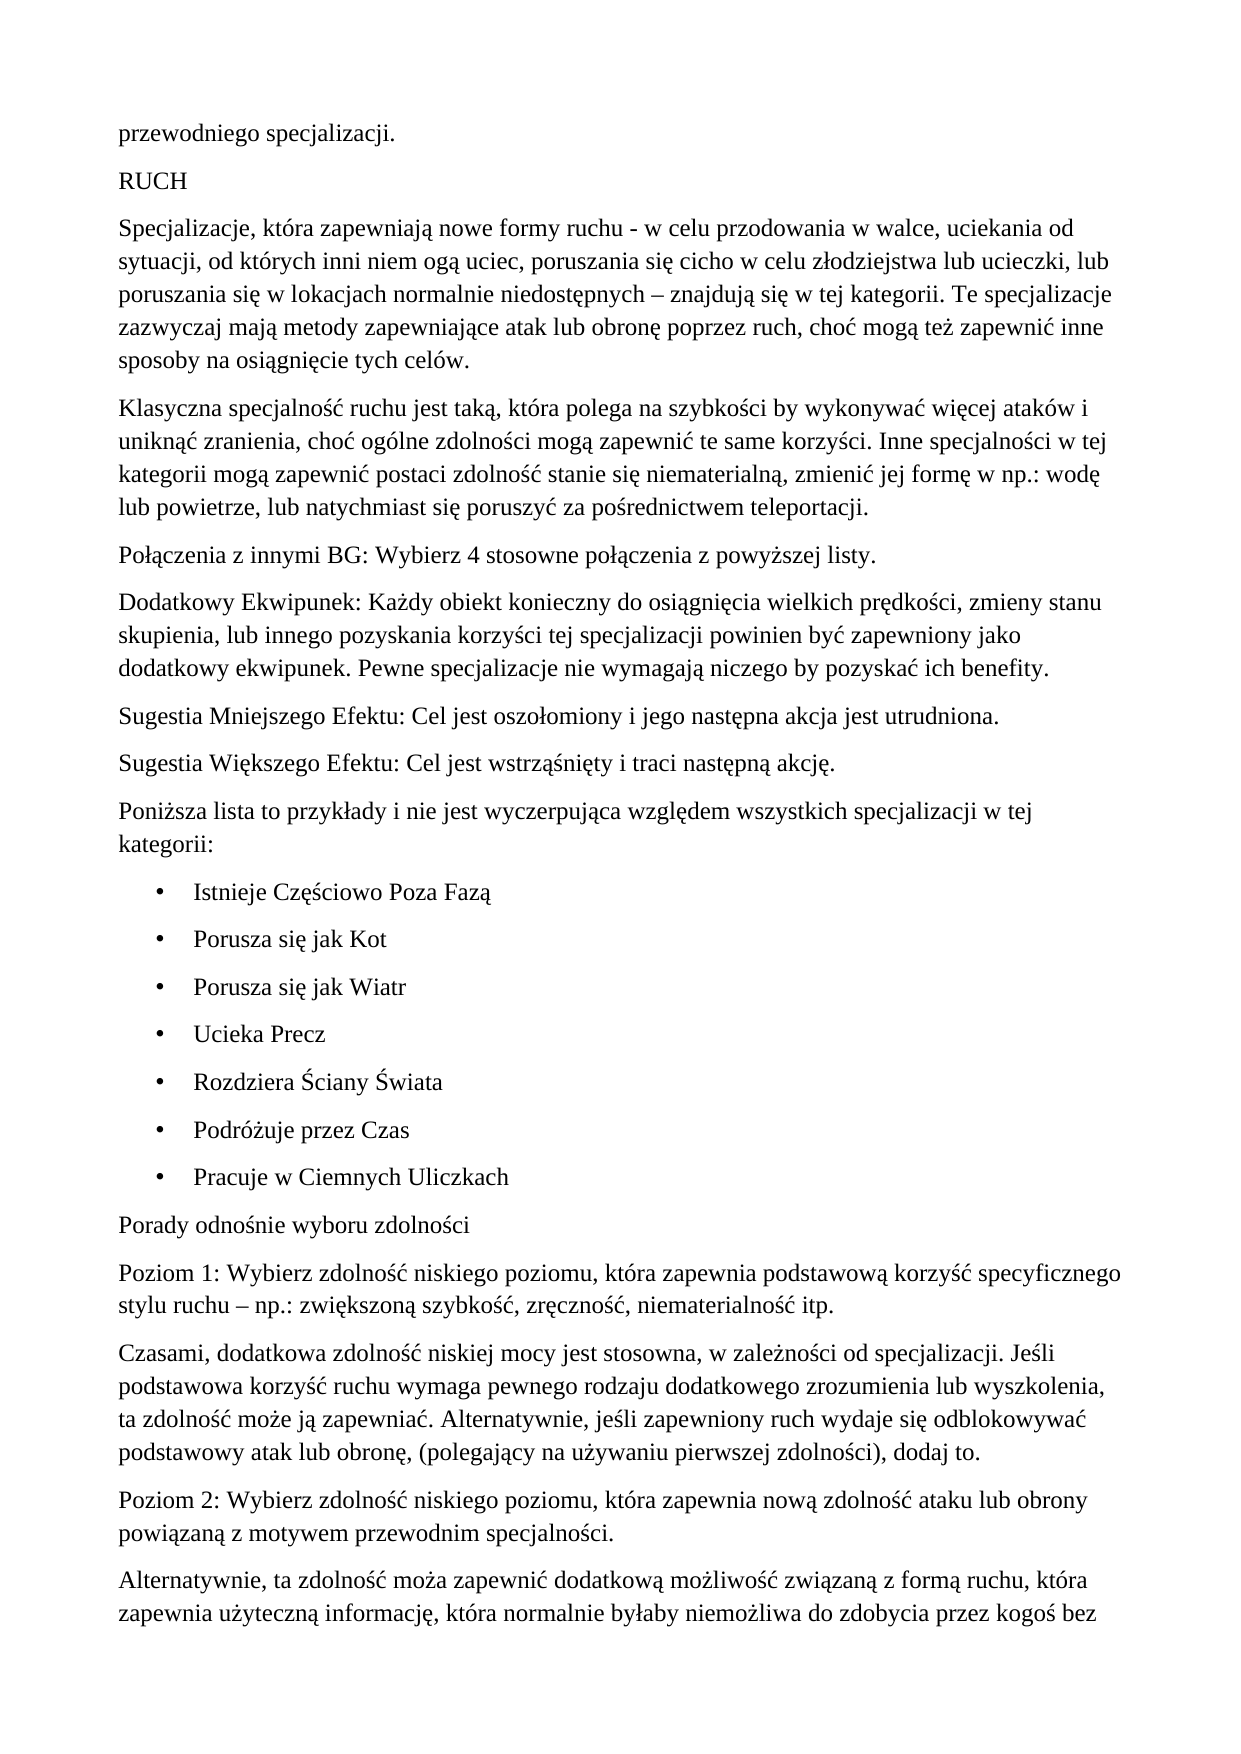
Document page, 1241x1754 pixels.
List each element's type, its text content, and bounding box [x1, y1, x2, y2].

text Porady odnośnie wyboru zdolności [118, 1210, 1122, 1239]
text Poniższa lista to przykłady i nie jest wyczerpująca względem wszystkich specjalizacji w tej kategorii: [118, 796, 1122, 858]
text Dodatkowy Ekwipunek: Każdy obiekt konieczny do osiągnięcia wielkich prędkości, zmieny stanu skupienia, lub innego pozyskania korzyści tej specjalizacji powinien być zapewniony jako dodatkowy ekwipunek. Pewne specjalizacje nie wymagają niczego by pozyskać ich benefity. [118, 587, 1122, 682]
text Sugestia Większego Efektu: Cel jest wstrząśnięty i traci następną akcję. [118, 748, 1122, 777]
text Poziom 1: Wybierz zdolność niskiego poziomu, która zapewnia podstawową korzyść specyficznego stylu ruchu – np.: zwiększoną szybkość, zręczność, niematerialność itp. [118, 1258, 1122, 1319]
text Czasami, dodatkowa zdolność niskiej mocy jest stosowna, w zależności od specjalizacji. Jeśli podstawowa korzyść ruchu wymaga pewnego rodzaju dodatkowego zrozumienia lub wyszkolenia, ta zdolność może ją zapewniać. Alternatywnie, jeśli zapewniony ruch wydaje się odblokowywać podstawowy atak lub obronę, (polegający na używaniu pierwszej zdolności), dodaj to. [118, 1338, 1122, 1466]
text Specjalizacje, która zapewniają nowe formy ruchu - w celu przodowania w walce, uciekania od sytuacji, od których inni niem ogą uciec, poruszania się cicho w celu złodziejstwa lub ucieczki, lub poruszania się w lokacjach normalnie niedostępnych – znajdują się w tej kategorii. Te specjalizacje zazwyczaj mają metody zapewniające atak lub obronę poprzez ruch, choć mogą też zapewnić inne sposoby na osiągnięcie tych celów. [118, 213, 1122, 374]
text Klasyczna specjalność ruchu jest taką, która polega na szybkości by wykonywać więcej ataków i uniknąć zranienia, choć ogólne zdolności mogą zapewnić te same korzyści. Inne specjalności w tej kategorii mogą zapewnić postaci zdolność stanie się niematerialną, zmienić jej formę w np.: wodę lub powietrze, lub natychmiast się poruszyć za pośrednictwem teleportacji. [118, 393, 1122, 521]
text Poziom 2: Wybierz zdolność niskiego poziomu, która zapewnia nową zdolność ataku lub obrony powiązaną z motywem przewodnim specjalności. [118, 1485, 1122, 1547]
text Sugestia Mniejszego Efektu: Cel jest oszołomiony i jego następna akcja jest utrudniona. [118, 701, 1122, 730]
text Alternatywnie, ta zdolność moża zapewnić dodatkową możliwość związaną z formą ruchu, która zapewnia użyteczną informację, która normalnie byłaby niemożliwa do zdobycia przez kogoś bez [118, 1566, 1122, 1627]
text RUCH [118, 166, 1122, 194]
list Ucieka Precz [156, 1019, 1122, 1048]
text przewodniego specjalizacji. [118, 118, 1122, 147]
list Porusza się jak Kot [156, 924, 1122, 953]
list Podróżuje przez Czas [156, 1115, 1122, 1143]
list Rozdziera Ściany Świata [156, 1067, 1122, 1096]
text Połączenia z innymi BG: Wybierz 4 stosowne połączenia z powyższej listy. [118, 540, 1122, 568]
list Istnieje Częściowo Poza Fazą [156, 877, 1122, 906]
list Pracuje w Ciemnych Uliczkach [156, 1162, 1122, 1191]
list Porusza się jak Wiatr [156, 972, 1122, 1001]
